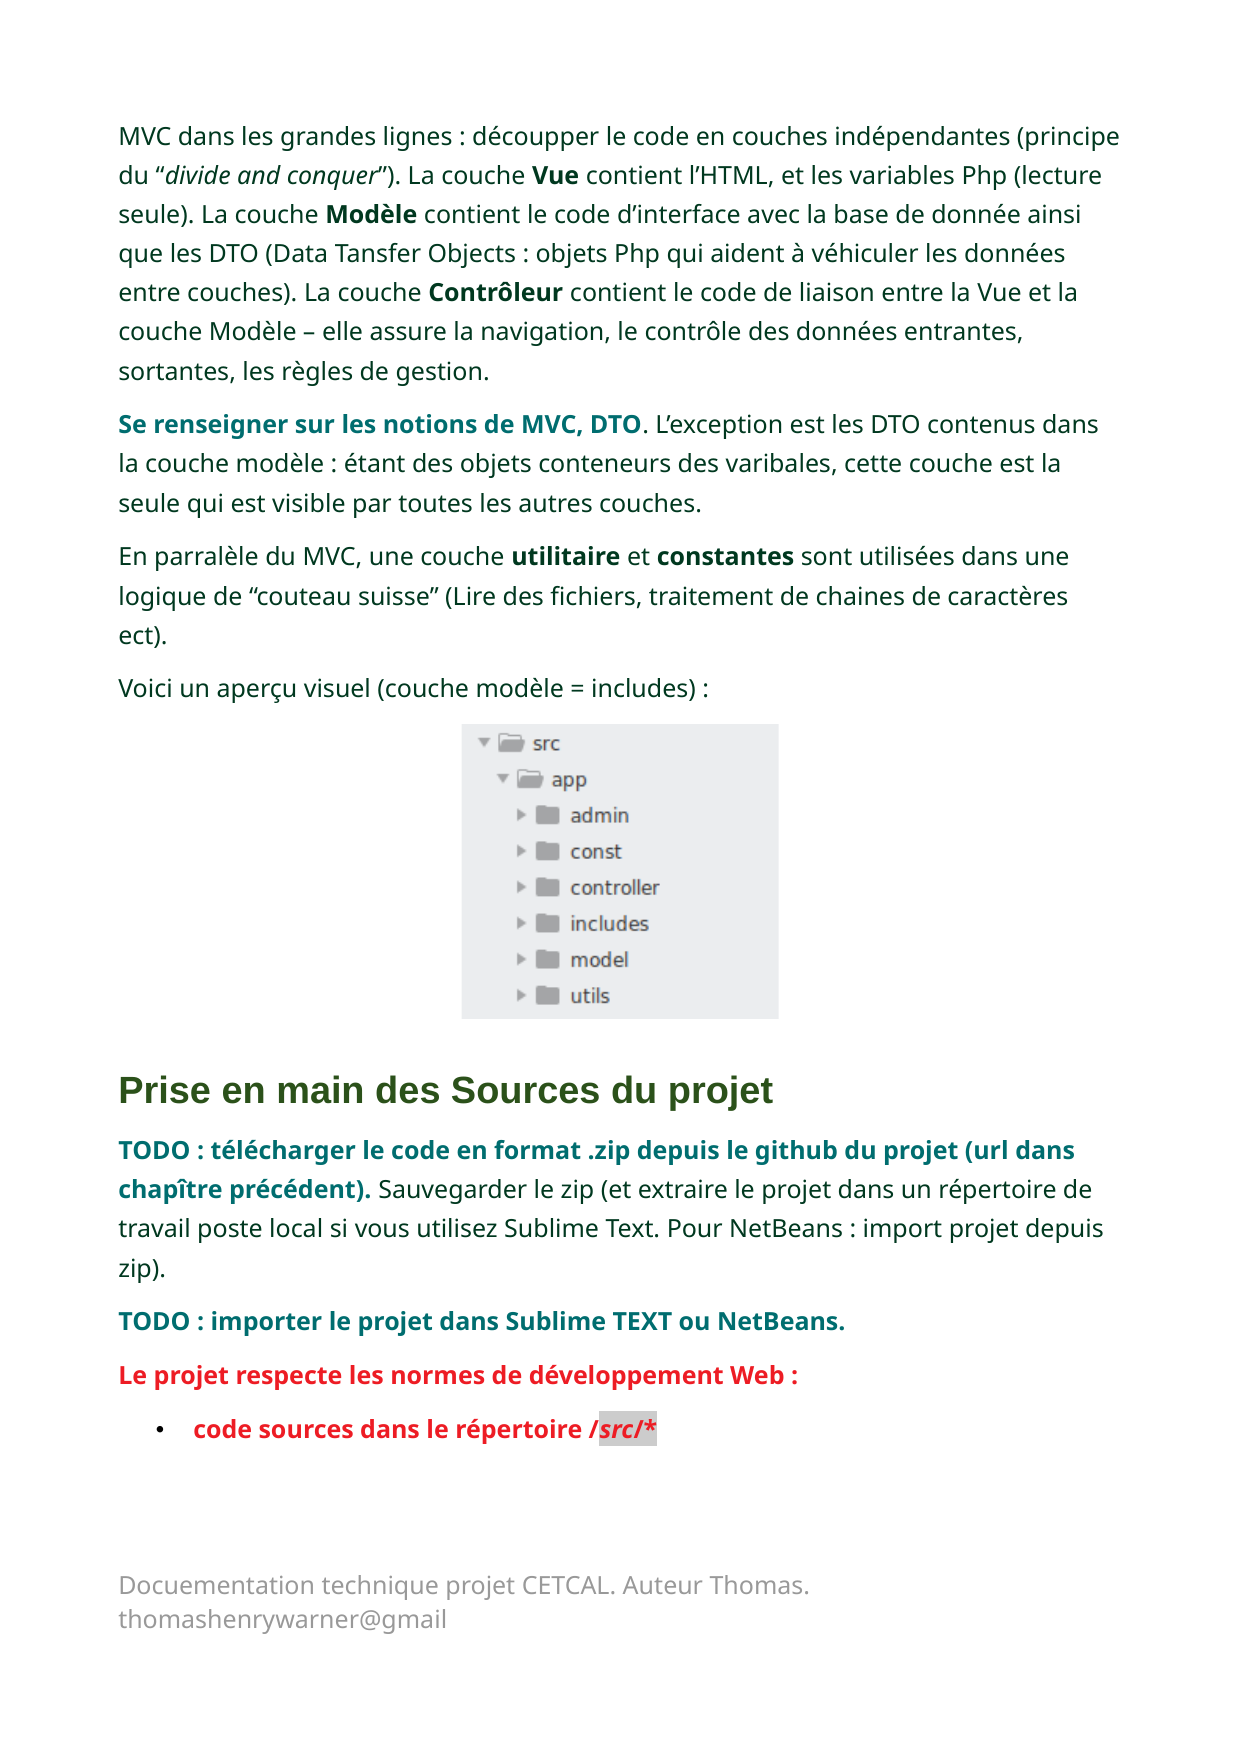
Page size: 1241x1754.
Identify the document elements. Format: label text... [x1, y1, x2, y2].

text En parralèle du MVC, une couche utilitaire et constantes sont utilisées dans une logique de “couteau suisse” (Lire des fichiers, traitement de chaines de caractères ect). [118, 539, 1122, 651]
table_header [118, 725, 461, 1014]
text TODO : importer le projet dans Sublime TEXT ou NetBeans. [118, 1304, 1122, 1338]
text MVC dans les grandes lignes : découpper le code en couches indépendantes (principe du “divide and conquer”). La couche Vue contient l’HTML, et les variables Php (lecture seule). La couche Modèle contient le code d’interface avec la base de donnée ainsi que les DTO (Data Tansfer Objects : objets Php qui aident à véhiculer les données entre couches). La couche Contrôleur contient le code de liaison entre la Vue et la couche Modèle – elle assure la navigation, le contrôle des données entrantes, sortantes, les règles de gestion. [118, 118, 1122, 387]
table_header [779, 725, 1122, 1014]
text Le projet respecte les normes de développement Web : [118, 1358, 1122, 1392]
text Prise en main des Sources du projet [118, 1068, 1122, 1112]
picture [461, 724, 779, 1019]
list code sources dans le répertoire /src/* [156, 1411, 1122, 1446]
text Se renseigner sur les notions de MVC, DTO. L’exception est les DTO contenus dans la couche modèle : étant des objets conteneurs des varibales, cette couche est la seule qui est visible par toutes les autres couches. [118, 407, 1122, 519]
text Voici un aperçu visuel (couche modèle = includes) : [118, 671, 1122, 705]
text TODO : télécharger le code en format .zip depuis le github du projet (url dans chapître précédent). Sauvegarder le zip (et extraire le projet dans un répertoire de travail poste local si vous utilisez Sublime Text. Pour NetBeans : import projet depuis zip). [118, 1133, 1122, 1284]
